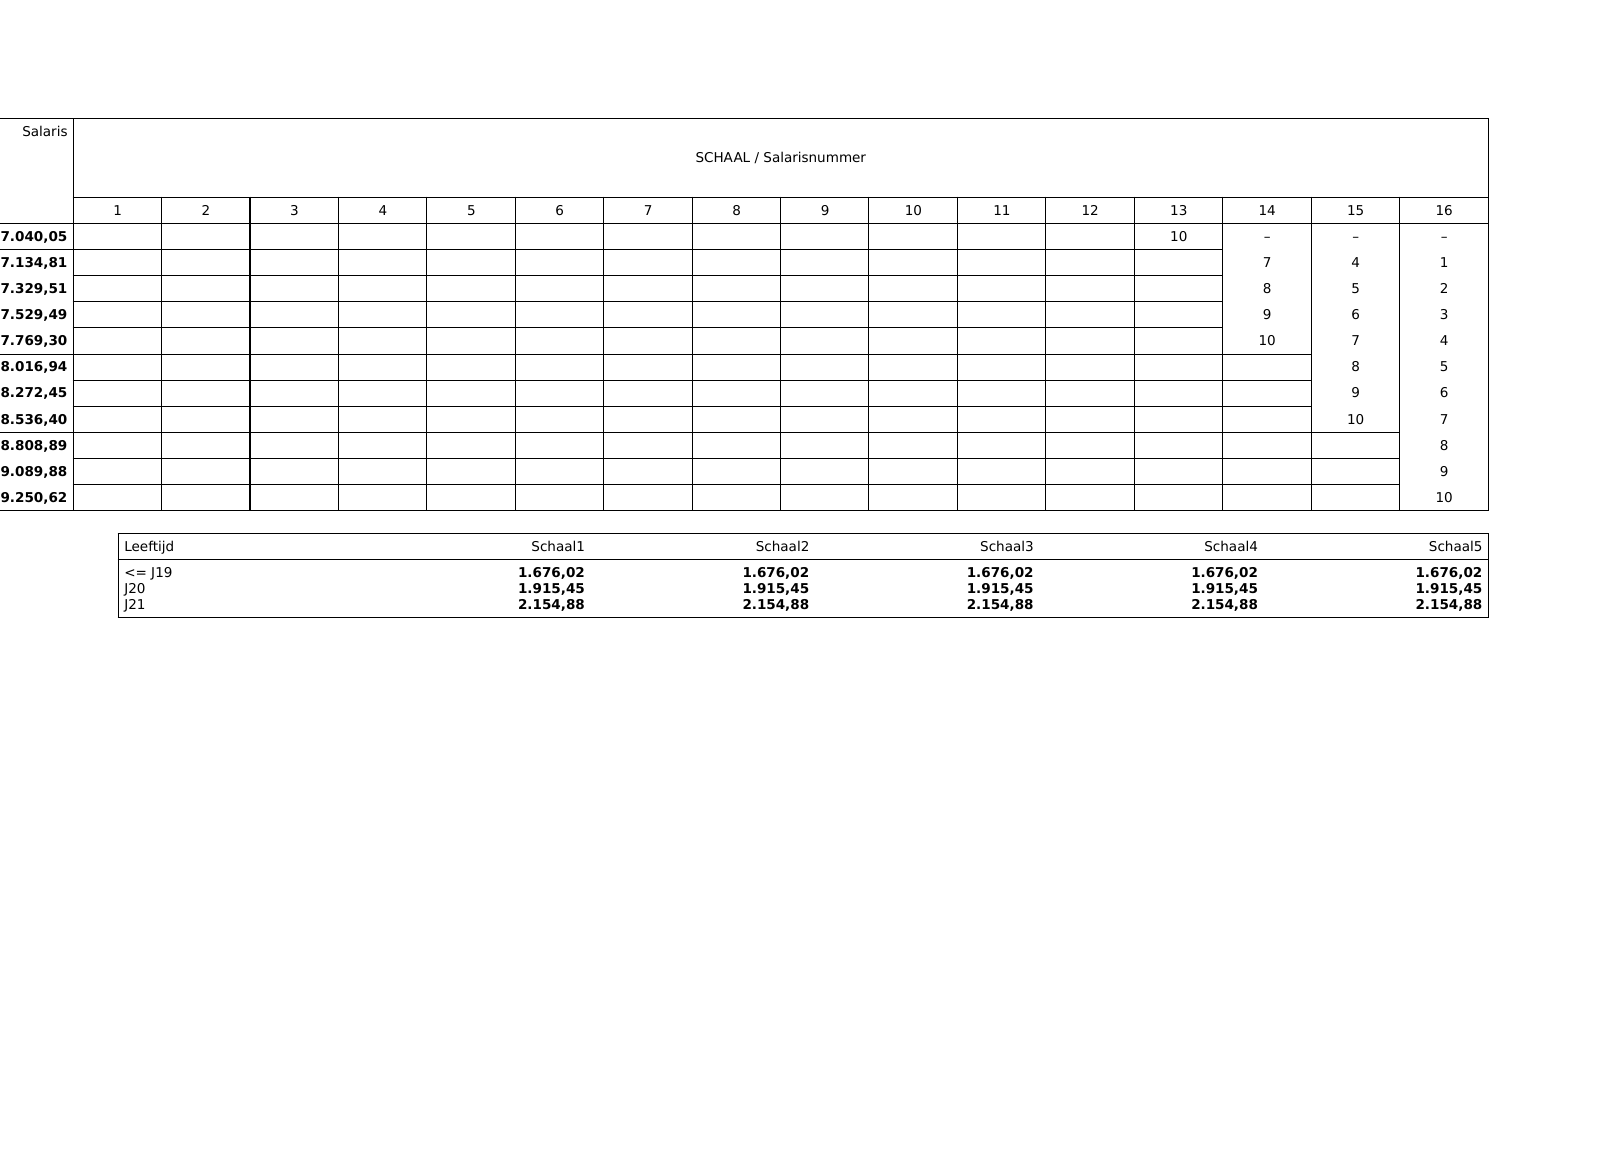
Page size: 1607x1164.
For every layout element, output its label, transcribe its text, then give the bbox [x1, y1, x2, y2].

table_cell [604, 407, 692, 432]
table_cell [1046, 381, 1134, 406]
table_cell [251, 407, 338, 432]
table_cell [516, 250, 603, 275]
table_cell 7.134,81 [0, 250, 73, 275]
table_cell [427, 433, 515, 458]
table_cell [869, 381, 957, 406]
table_cell [1046, 250, 1134, 275]
table_cell [869, 302, 957, 327]
table_cell [1134, 170, 1223, 197]
table_cell [693, 302, 780, 327]
table_cell 2.154,88 [815, 597, 1039, 617]
table_cell [781, 328, 868, 353]
table_cell [781, 459, 868, 484]
table_cell [427, 328, 515, 353]
table_cell [74, 224, 161, 249]
table_cell [693, 276, 780, 301]
table_cell 7.040,05 [0, 224, 73, 249]
table_cell 6 [516, 198, 603, 223]
table_cell 1.915,45 [1039, 581, 1264, 597]
table_cell [427, 485, 515, 510]
table_cell SCHAAL / Salarisnummer [74, 144, 1488, 170]
table_cell 5 [1312, 275, 1399, 301]
table_cell [1046, 302, 1134, 327]
table_cell [516, 224, 603, 249]
table_cell [958, 407, 1045, 432]
table_cell [251, 381, 338, 406]
table_cell 8.016,94 [0, 355, 73, 379]
table_cell 7 [1223, 249, 1311, 275]
table_cell [1135, 407, 1222, 432]
table_header [74, 119, 162, 144]
table_cell [251, 276, 338, 301]
table_cell 7 [604, 198, 692, 223]
table_header [781, 119, 869, 144]
table_cell [781, 276, 868, 301]
table_cell 2.154,88 [591, 597, 815, 617]
table_cell [781, 302, 868, 327]
table_cell [869, 433, 957, 458]
table_cell [162, 250, 249, 275]
table_cell [604, 302, 692, 327]
table_cell [1400, 170, 1488, 197]
table_header Salaris [0, 119, 73, 223]
table_cell [1135, 250, 1222, 275]
table_cell 8.536,40 [0, 406, 73, 432]
table_header Schaal3 [815, 534, 1039, 559]
table_cell 7.769,30 [0, 327, 73, 353]
table_cell [869, 407, 957, 432]
table_cell [958, 328, 1045, 353]
table_cell 13 [1135, 198, 1222, 223]
table_cell [1135, 328, 1222, 353]
table_cell [1311, 170, 1399, 197]
table_cell [251, 302, 338, 327]
table_cell [1223, 170, 1311, 197]
table_cell [869, 459, 957, 484]
table_cell [427, 355, 515, 379]
table_cell 10 [1312, 406, 1399, 432]
table_cell [693, 485, 780, 510]
table_cell [251, 355, 338, 379]
table_cell 10 [869, 198, 957, 223]
table_cell [1046, 328, 1134, 353]
table_cell – [1312, 224, 1399, 249]
table_cell 8.272,45 [0, 380, 73, 406]
table_cell [74, 407, 161, 432]
table_cell [427, 224, 515, 249]
table_cell [515, 170, 604, 197]
table_cell [604, 328, 692, 353]
table_cell [1046, 485, 1134, 510]
table_cell [427, 381, 515, 406]
table_cell [869, 328, 957, 353]
table_cell [1135, 302, 1222, 327]
table_cell 7 [1400, 406, 1488, 432]
table_cell [958, 459, 1045, 484]
table_cell <= J19 [119, 560, 366, 581]
table_cell [516, 433, 603, 458]
table_cell [251, 485, 338, 510]
table_cell [1312, 433, 1399, 458]
table_header Schaal4 [1039, 534, 1264, 559]
table_cell [74, 328, 161, 353]
table_cell 12 [1046, 198, 1134, 223]
table_cell [162, 276, 249, 301]
table_cell J21 [119, 597, 366, 617]
table_cell [339, 355, 426, 379]
table_cell 1.676,02 [815, 560, 1039, 581]
table_cell [339, 328, 426, 353]
table_cell [604, 276, 692, 301]
table_cell [958, 224, 1045, 249]
table_header [958, 119, 1046, 144]
table_cell [339, 433, 426, 458]
table_header [1223, 119, 1311, 144]
table_cell [604, 250, 692, 275]
table_cell 5 [427, 198, 515, 223]
table_cell [427, 276, 515, 301]
table_cell [693, 459, 780, 484]
table_header [604, 119, 692, 144]
table_cell J20 [119, 581, 366, 597]
table_cell [693, 407, 780, 432]
table_cell [427, 407, 515, 432]
table_cell 1 [1400, 249, 1488, 275]
table_cell 9.089,88 [0, 458, 73, 484]
table_cell [781, 381, 868, 406]
table_cell 1.676,02 [366, 560, 591, 581]
table_cell [1135, 459, 1222, 484]
table_cell [958, 355, 1045, 379]
table_cell 10 [1223, 327, 1311, 353]
table_cell [1135, 485, 1222, 510]
table_cell 2 [162, 198, 249, 223]
table_cell [692, 170, 781, 197]
table_cell [251, 250, 338, 275]
table_cell [869, 170, 957, 197]
table_header [1046, 119, 1134, 144]
table_cell [693, 250, 780, 275]
table_cell [162, 302, 249, 327]
table_cell 8 [1400, 432, 1488, 458]
table_cell [516, 328, 603, 353]
table_cell 1.676,02 [1039, 560, 1264, 581]
table_cell [1046, 170, 1134, 197]
table_cell [74, 355, 161, 379]
table_cell 10 [1135, 224, 1222, 249]
table_cell [869, 485, 957, 510]
table_cell [339, 485, 426, 510]
table_header Schaal5 [1264, 534, 1488, 559]
table_cell [1223, 459, 1311, 484]
table_cell – [1400, 224, 1488, 249]
table_cell [1135, 355, 1222, 379]
table_cell [74, 170, 162, 197]
table_cell [1223, 355, 1311, 379]
table_cell [251, 224, 338, 249]
table_cell [604, 224, 692, 249]
table_cell [781, 250, 868, 275]
table_cell [516, 407, 603, 432]
table_cell [604, 433, 692, 458]
table_header [1134, 119, 1223, 144]
table_cell [339, 170, 427, 197]
table_cell [1223, 433, 1311, 458]
table_cell 3 [1400, 301, 1488, 327]
table_cell [1046, 407, 1134, 432]
table_header [339, 119, 427, 144]
table_cell [958, 381, 1045, 406]
table_cell [516, 459, 603, 484]
table_cell [1223, 485, 1311, 510]
table_cell 2.154,88 [1039, 597, 1264, 617]
table_cell [74, 433, 161, 458]
table_cell 2.154,88 [1264, 597, 1488, 617]
table_cell [958, 170, 1046, 197]
table_cell 16 [1400, 198, 1488, 223]
table_cell 14 [1223, 198, 1311, 223]
table_cell [781, 433, 868, 458]
table_cell [693, 328, 780, 353]
table_header [162, 119, 250, 144]
table_cell [162, 485, 249, 510]
table_cell 1.676,02 [1264, 560, 1488, 581]
table_cell [162, 170, 250, 197]
table_cell 1.915,45 [815, 581, 1039, 597]
table_header [869, 119, 957, 144]
table_cell [339, 407, 426, 432]
table_cell [1046, 276, 1134, 301]
table_cell [339, 302, 426, 327]
table_cell 6 [1312, 301, 1399, 327]
table_cell 9 [1400, 458, 1488, 484]
table_cell [1223, 407, 1311, 432]
table_header [692, 119, 781, 144]
table_cell [74, 381, 161, 406]
table_cell [781, 407, 868, 432]
table_cell 9 [1223, 301, 1311, 327]
table_cell [1046, 355, 1134, 379]
table_cell 9 [1312, 380, 1399, 406]
table_cell [781, 355, 868, 379]
table_cell [1223, 381, 1311, 406]
table_cell [958, 250, 1045, 275]
table_cell 7.329,51 [0, 275, 73, 301]
table_cell [251, 459, 338, 484]
table_cell [250, 170, 338, 197]
table_cell [869, 355, 957, 379]
table_cell [251, 433, 338, 458]
table_cell [958, 433, 1045, 458]
table_cell 4 [1400, 327, 1488, 353]
table_cell [604, 355, 692, 379]
table_cell [74, 276, 161, 301]
table_cell – [1223, 224, 1311, 249]
table_cell [162, 381, 249, 406]
table_header Leeftijd [119, 534, 366, 559]
table_cell [958, 276, 1045, 301]
table_cell [693, 224, 780, 249]
table_cell 7 [1312, 327, 1399, 353]
table_cell [604, 170, 692, 197]
table_cell [251, 328, 338, 353]
table_header [515, 119, 604, 144]
table_cell 1 [74, 198, 161, 223]
table_header [427, 119, 515, 144]
table_cell [781, 224, 868, 249]
table_cell [427, 302, 515, 327]
table_cell [693, 381, 780, 406]
table_cell [604, 381, 692, 406]
table_cell 8 [1223, 275, 1311, 301]
table_cell 2 [1400, 275, 1488, 301]
table_cell [74, 250, 161, 275]
table_cell [516, 381, 603, 406]
table_cell [1135, 433, 1222, 458]
table_cell 2.154,88 [366, 597, 591, 617]
table_cell [162, 328, 249, 353]
table_cell [162, 433, 249, 458]
table_cell 15 [1312, 198, 1399, 223]
table_cell [427, 459, 515, 484]
table_cell 7.529,49 [0, 301, 73, 327]
table_cell [869, 250, 957, 275]
table_cell [1046, 459, 1134, 484]
table_cell [339, 224, 426, 249]
table_cell [604, 485, 692, 510]
table_cell 6 [1400, 380, 1488, 406]
table_cell 5 [1400, 354, 1488, 379]
table_cell [516, 302, 603, 327]
table_cell 4 [1312, 249, 1399, 275]
table_cell [339, 381, 426, 406]
table_cell [1312, 485, 1399, 510]
table_cell [1046, 433, 1134, 458]
table_cell [516, 276, 603, 301]
table_cell 1.915,45 [1264, 581, 1488, 597]
table_cell 8.808,89 [0, 433, 73, 458]
table_cell [693, 355, 780, 379]
table_cell [1046, 224, 1134, 249]
table_cell [869, 276, 957, 301]
table_cell [427, 250, 515, 275]
table_cell [516, 355, 603, 379]
table_cell [74, 485, 161, 510]
table_cell 1.676,02 [591, 560, 815, 581]
table_cell [604, 459, 692, 484]
table_cell [339, 250, 426, 275]
table_cell [516, 485, 603, 510]
table_header Schaal1 [366, 534, 591, 559]
table_header [250, 119, 338, 144]
table_cell 3 [251, 198, 338, 223]
table_cell [162, 407, 249, 432]
table_cell 4 [339, 198, 426, 223]
table_header Schaal2 [591, 534, 815, 559]
table_cell [869, 224, 957, 249]
table_cell [693, 433, 780, 458]
table_cell [162, 459, 249, 484]
table_cell [781, 485, 868, 510]
table_cell 9.250,62 [0, 484, 73, 510]
table_cell [162, 224, 249, 249]
table_cell 9 [781, 198, 868, 223]
table_cell 11 [958, 198, 1045, 223]
table_cell [1135, 381, 1222, 406]
table_cell 1.915,45 [366, 581, 591, 597]
table_cell [427, 170, 515, 197]
table_cell 8 [1312, 354, 1399, 379]
table_cell [339, 459, 426, 484]
table_cell [1312, 459, 1399, 484]
table_cell 10 [1400, 484, 1488, 510]
table_cell [1135, 276, 1222, 301]
table_header [1311, 119, 1399, 144]
table_cell [74, 459, 161, 484]
table_cell 1.915,45 [591, 581, 815, 597]
table_cell [74, 302, 161, 327]
table_cell [781, 170, 869, 197]
table_header [1400, 119, 1488, 144]
table_cell [958, 485, 1045, 510]
table_cell [339, 276, 426, 301]
table_cell [958, 302, 1045, 327]
table_cell [162, 355, 249, 379]
table_cell 8 [693, 198, 780, 223]
